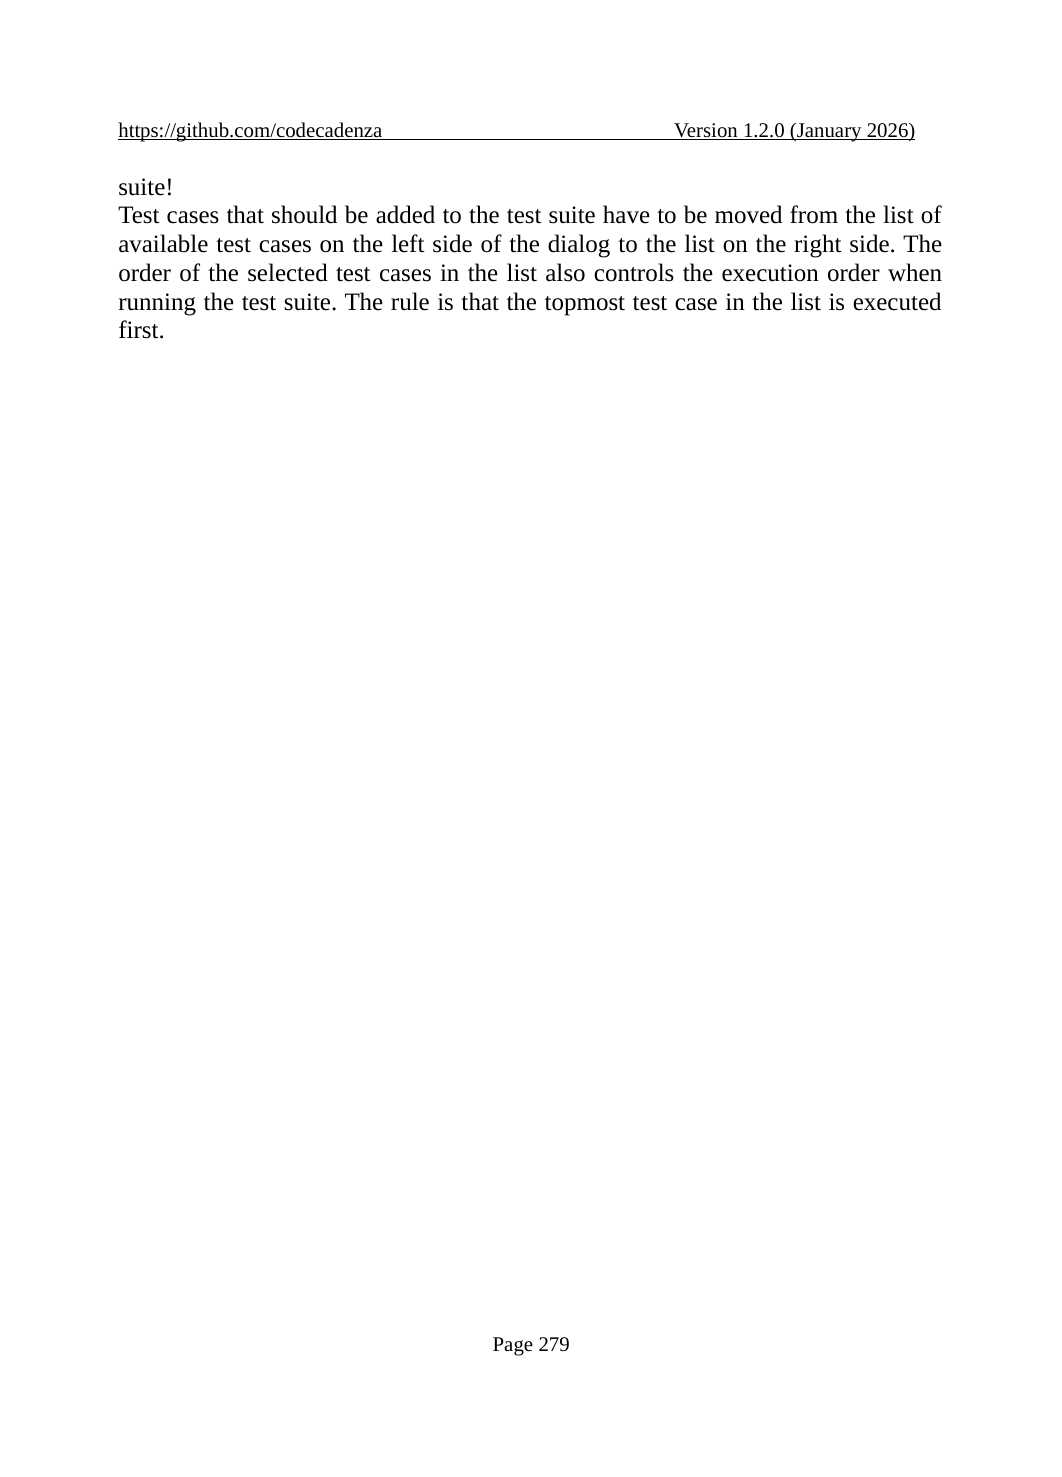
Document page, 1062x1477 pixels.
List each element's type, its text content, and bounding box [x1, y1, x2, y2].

text suite! [118, 172, 944, 200]
text Test cases that should be added to the test suite have to be moved from the list of available test cases on the left side of the dialog to the list on the right side. The order of the selected test cases in the list also controls the execution order when running the test suite. The rule is that the topmost test case in the list is executed first. [118, 200, 944, 344]
